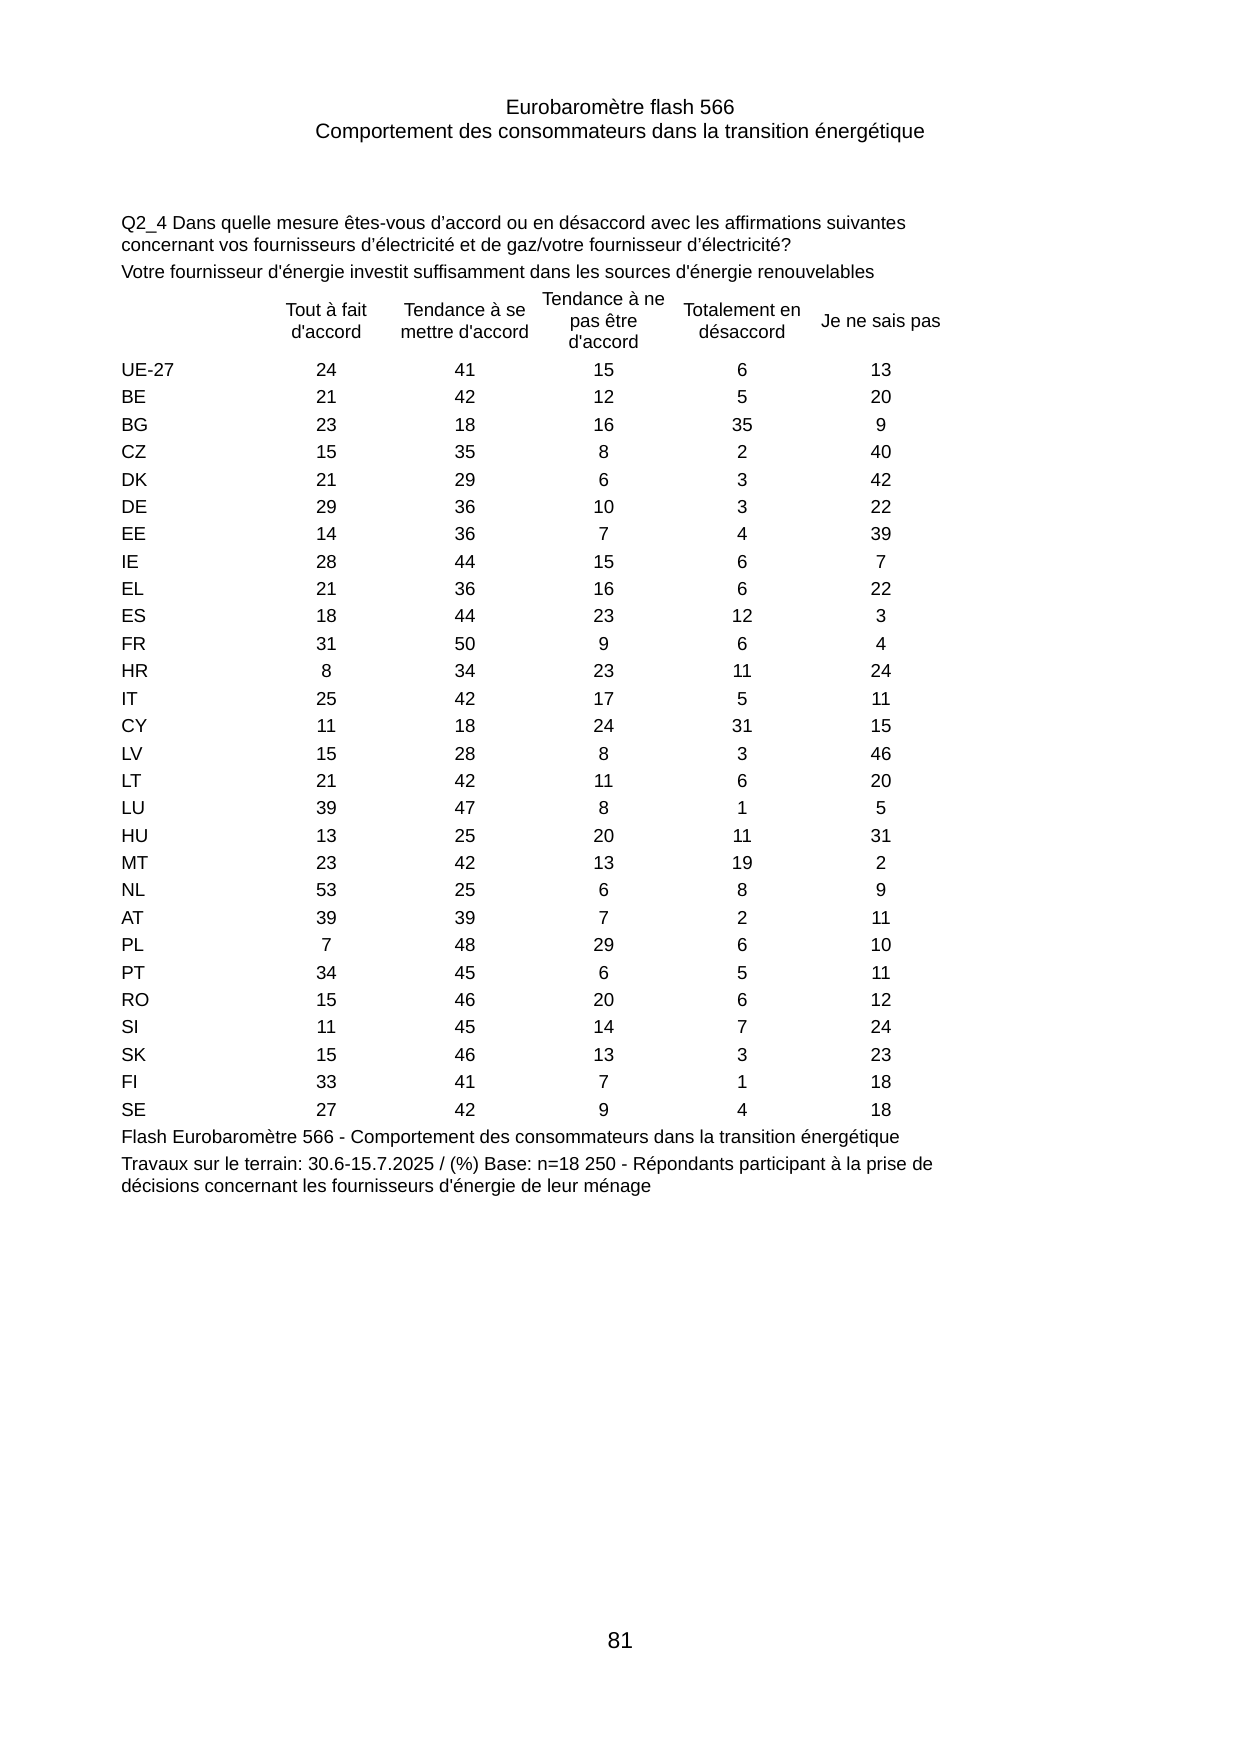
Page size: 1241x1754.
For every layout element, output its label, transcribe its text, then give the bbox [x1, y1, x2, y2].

table_cell 31 [673, 712, 811, 739]
table_cell 20 [811, 383, 950, 411]
table_cell 7 [534, 520, 673, 548]
table_cell PL [118, 931, 257, 958]
table_cell 13 [811, 356, 950, 383]
table_cell UE-27 [118, 356, 257, 383]
table_cell 17 [534, 685, 673, 712]
table_cell 29 [257, 493, 395, 520]
table_cell IE [118, 548, 257, 575]
table_cell EE [118, 520, 257, 548]
table_cell 2 [673, 904, 811, 931]
table_cell 31 [257, 630, 395, 657]
table_cell RO [118, 986, 257, 1013]
table_cell 21 [257, 383, 395, 411]
table_cell 2 [811, 849, 950, 876]
table_cell 53 [257, 876, 395, 904]
table_cell 5 [811, 794, 950, 822]
table_cell BE [118, 383, 257, 411]
table_cell 8 [534, 438, 673, 465]
table_cell 48 [395, 931, 534, 958]
table_cell 50 [395, 630, 534, 657]
table_cell 45 [395, 1013, 534, 1041]
table_cell Tendance à ne pas être d'accord [534, 285, 673, 356]
table_cell 24 [534, 712, 673, 739]
table_cell 6 [673, 630, 811, 657]
table_cell 39 [811, 520, 950, 548]
table_cell 6 [534, 876, 673, 904]
table_cell 11 [534, 767, 673, 794]
table_cell 11 [257, 1013, 395, 1041]
table_cell 16 [534, 575, 673, 602]
table_cell 11 [811, 685, 950, 712]
table_cell 3 [673, 493, 811, 520]
table_cell HU [118, 822, 257, 849]
table_cell 2 [673, 438, 811, 465]
table_cell EL [118, 575, 257, 602]
table_cell 9 [534, 1096, 673, 1123]
table_cell 3 [811, 603, 950, 630]
table_cell 18 [811, 1096, 950, 1123]
table_cell AT [118, 904, 257, 931]
table_cell 46 [395, 986, 534, 1013]
table_cell NL [118, 876, 257, 904]
table_cell 28 [395, 739, 534, 767]
table_cell FR [118, 630, 257, 657]
table_cell 12 [811, 986, 950, 1013]
table_cell 36 [395, 520, 534, 548]
table_cell 15 [257, 739, 395, 767]
table_cell 11 [811, 904, 950, 931]
table_cell 45 [395, 959, 534, 986]
table_cell 42 [395, 383, 534, 411]
table_cell 36 [395, 493, 534, 520]
table_cell 22 [811, 493, 950, 520]
table_cell 7 [534, 904, 673, 931]
table_cell HR [118, 657, 257, 684]
table_cell 11 [257, 712, 395, 739]
table_cell IT [118, 685, 257, 712]
table_cell 6 [673, 356, 811, 383]
table_cell 21 [257, 575, 395, 602]
table_cell 40 [811, 438, 950, 465]
table_cell 34 [395, 657, 534, 684]
table_cell 39 [257, 794, 395, 822]
table_cell 18 [257, 603, 395, 630]
table_cell 6 [673, 548, 811, 575]
table_cell 42 [395, 1096, 534, 1123]
table_cell 44 [395, 603, 534, 630]
table_cell 14 [534, 1013, 673, 1041]
table_cell 4 [673, 1096, 811, 1123]
table_cell 13 [534, 1041, 673, 1068]
table_cell 7 [257, 931, 395, 958]
table_cell 18 [395, 712, 534, 739]
table_cell 8 [673, 876, 811, 904]
table_cell 14 [257, 520, 395, 548]
table_cell 3 [673, 1041, 811, 1068]
table_cell 3 [673, 465, 811, 493]
table_cell SE [118, 1096, 257, 1123]
table_cell 24 [811, 1013, 950, 1041]
table_cell 35 [673, 411, 811, 438]
table_cell 6 [534, 465, 673, 493]
table_cell 21 [257, 465, 395, 493]
table_cell 46 [811, 739, 950, 767]
table_cell 24 [257, 356, 395, 383]
table_cell 13 [257, 822, 395, 849]
table_cell 42 [395, 767, 534, 794]
table_cell 15 [811, 712, 950, 739]
table_cell 36 [395, 575, 534, 602]
table_cell 33 [257, 1068, 395, 1096]
table_cell 23 [257, 849, 395, 876]
table_cell Tout à fait d'accord [257, 285, 395, 356]
table_cell 19 [673, 849, 811, 876]
table_cell BG [118, 411, 257, 438]
table_cell 12 [534, 383, 673, 411]
table_cell 21 [257, 767, 395, 794]
table_cell Je ne sais pas [811, 285, 950, 356]
table_cell 16 [534, 411, 673, 438]
table_cell 47 [395, 794, 534, 822]
table_cell 13 [534, 849, 673, 876]
table_cell 23 [257, 411, 395, 438]
table_cell 29 [395, 465, 534, 493]
table_cell 22 [811, 575, 950, 602]
table_cell 27 [257, 1096, 395, 1123]
table_cell 1 [673, 1068, 811, 1096]
table_cell 6 [673, 986, 811, 1013]
table_cell 15 [257, 1041, 395, 1068]
table_cell 44 [395, 548, 534, 575]
table_cell 11 [811, 959, 950, 986]
table_cell LU [118, 794, 257, 822]
table_cell SK [118, 1041, 257, 1068]
table_cell 24 [811, 657, 950, 684]
table_cell 23 [811, 1041, 950, 1068]
table_cell ES [118, 603, 257, 630]
table_cell 28 [257, 548, 395, 575]
table_cell Tendance à se mettre d'accord [395, 285, 534, 356]
table_cell 7 [534, 1068, 673, 1096]
table_cell 25 [395, 822, 534, 849]
table_cell 10 [534, 493, 673, 520]
table_cell MT [118, 849, 257, 876]
table_cell 31 [811, 822, 950, 849]
table_cell 23 [534, 657, 673, 684]
table_cell DK [118, 465, 257, 493]
table_cell CZ [118, 438, 257, 465]
table_cell 18 [395, 411, 534, 438]
table_cell 5 [673, 383, 811, 411]
table_cell 12 [673, 603, 811, 630]
table_cell 35 [395, 438, 534, 465]
table_cell SI [118, 1013, 257, 1041]
table_cell LV [118, 739, 257, 767]
table_cell 7 [673, 1013, 811, 1041]
table_cell 15 [257, 438, 395, 465]
table_cell 11 [673, 657, 811, 684]
table_cell 20 [534, 986, 673, 1013]
table_cell 15 [534, 356, 673, 383]
table_cell 6 [673, 767, 811, 794]
table_cell 41 [395, 356, 534, 383]
table_cell 8 [534, 794, 673, 822]
table_cell DE [118, 493, 257, 520]
table_cell 9 [811, 876, 950, 904]
table_cell 20 [534, 822, 673, 849]
table_cell 3 [673, 739, 811, 767]
table_cell 34 [257, 959, 395, 986]
table_cell 41 [395, 1068, 534, 1096]
table_cell 46 [395, 1041, 534, 1068]
table_cell 15 [257, 986, 395, 1013]
table_cell 4 [811, 630, 950, 657]
table_cell 25 [257, 685, 395, 712]
table_cell 6 [534, 959, 673, 986]
table_cell 42 [811, 465, 950, 493]
table_cell 29 [534, 931, 673, 958]
table_cell 6 [673, 575, 811, 602]
table_cell 5 [673, 959, 811, 986]
table_cell 9 [534, 630, 673, 657]
table_cell 9 [811, 411, 950, 438]
table_cell PT [118, 959, 257, 986]
table_cell Votre fournisseur d'énergie investit suffisamment dans les sources d'énergie renouvelables [118, 258, 950, 285]
table_cell 42 [395, 849, 534, 876]
table_cell 39 [395, 904, 534, 931]
table_cell 11 [673, 822, 811, 849]
table_cell [118, 285, 257, 356]
table_cell 4 [673, 520, 811, 548]
table_cell 18 [811, 1068, 950, 1096]
table_cell 5 [673, 685, 811, 712]
table_cell LT [118, 767, 257, 794]
table_cell 23 [534, 603, 673, 630]
table_cell Flash Eurobaromètre 566 - Comportement des consommateurs dans la transition énergétique [118, 1123, 950, 1150]
table_cell 7 [811, 548, 950, 575]
table_cell 39 [257, 904, 395, 931]
table_cell CY [118, 712, 257, 739]
table_cell 25 [395, 876, 534, 904]
table_cell Travaux sur le terrain: 30.6-15.7.2025 / (%) Base: n=18 250 - Répondants participant à la prise de décisions concernant les fournisseurs d'énergie de leur ménage [118, 1150, 950, 1199]
table_cell FI [118, 1068, 257, 1096]
table_cell 42 [395, 685, 534, 712]
table_cell 6 [673, 931, 811, 958]
table_cell 8 [534, 739, 673, 767]
table_cell 15 [534, 548, 673, 575]
table_cell 8 [257, 657, 395, 684]
table_cell 1 [673, 794, 811, 822]
table_cell 20 [811, 767, 950, 794]
table_cell Totalement en désaccord [673, 285, 811, 356]
table_cell 10 [811, 931, 950, 958]
table_header Q2_4 Dans quelle mesure êtes-vous d’accord ou en désaccord avec les affirmations suivantes concernant vos fournisseurs d’électricité et de gaz/votre fournisseur d’électricité? [118, 209, 950, 258]
